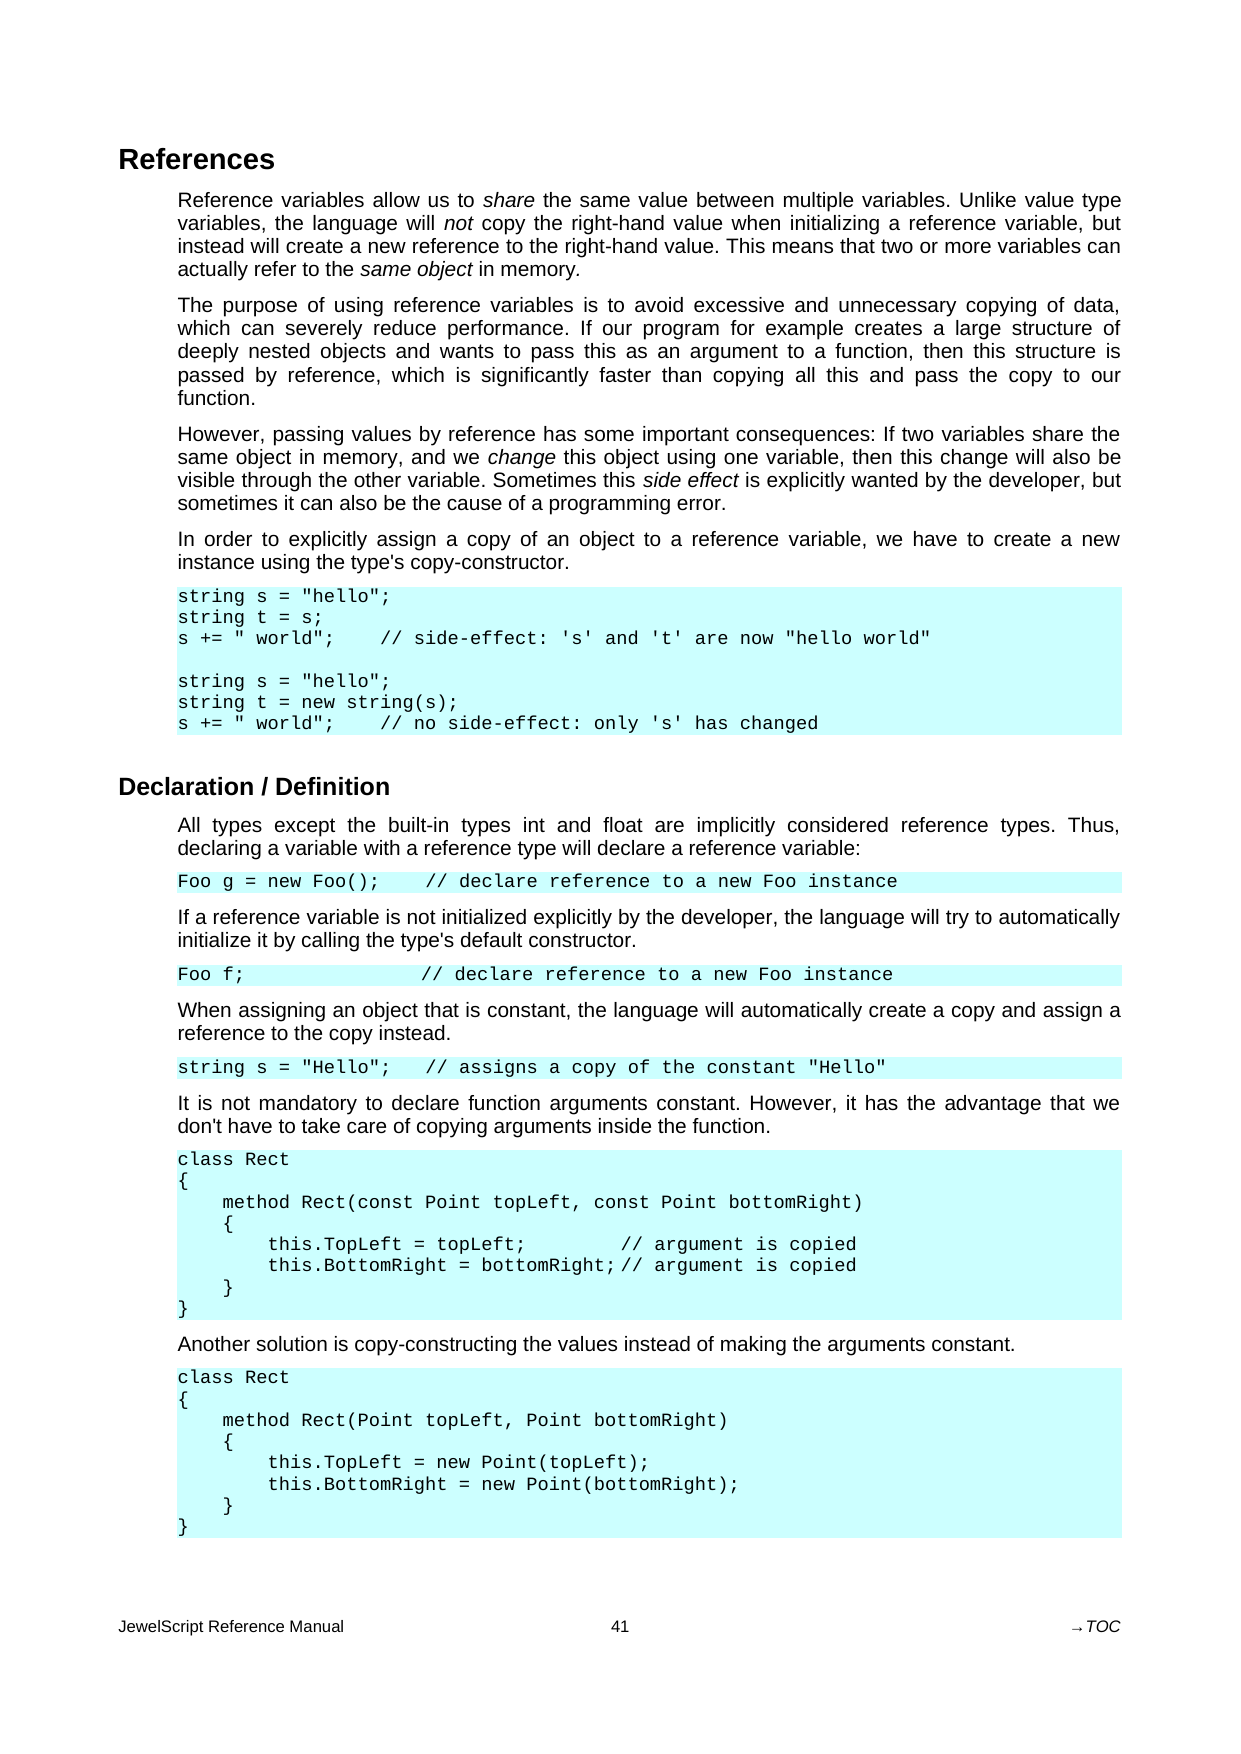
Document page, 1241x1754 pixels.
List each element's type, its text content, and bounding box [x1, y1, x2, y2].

text In order to explicitly assign a copy of an object to a reference variable, we have to create a new instance using the type's copy-constructor. [177, 528, 1122, 574]
text Another solution is copy-constructing the values instead of making the arguments constant. [177, 1332, 1122, 1356]
text It is not mandatory to declare function arguments constant. However, it has the advantage that we don't have to take care of copying arguments inside the function. [177, 1091, 1122, 1137]
text class Rect { method Rect(const Point topLeft, const Point bottomRight) { this.TopLeft = topLeft; // argument is copied this.BottomRight = bottomRight; // argument is copied } } [177, 1150, 1122, 1320]
text All types except the built-in types int and float are implicitly considered reference types. Thus, declaring a variable with a reference type will declare a reference variable: [177, 813, 1122, 860]
text When assigning an object that is constant, the language will automatically create a copy and assign a reference to the copy instead. [177, 998, 1122, 1045]
text The purpose of using reference variables is to avoid excessive and unnecessary copying of data, which can severely reduce performance. If our program for example creates a large structure of deeply nested objects and wants to pass this as an argument to a function, then this structure is passed by reference, which is significantly faster than copying all this and pass the copy to our function. [177, 294, 1122, 410]
text If a reference variable is not initialized explicitly by the developer, the language will try to automatically initialize it by calling the type's default constructor. [177, 906, 1122, 952]
subtitle Declaration / Definition [118, 773, 1122, 801]
text Foo g = new Foo(); // declare reference to a new Foo instance [177, 872, 1122, 893]
text However, passing values by reference has some important consequences: If two variables share the same object in memory, and we change this object using one variable, then this change will also be visible through the other variable. Sometimes this side effect is explicitly wanted by the developer, but sometimes it can also be the cause of a programming error. [177, 422, 1122, 515]
text Reference variables allow us to share the same value between multiple variables. Unlike value type variables, the language will not copy the right-hand value when initializing a reference variable, but instead will create a new reference to the right-hand value. This means that two or more variables can actually refer to the same object in memory. [177, 188, 1122, 281]
text string s = "hello"; string t = s; s += " world"; // side-effect: 's' and 't' are now "hello world" string s = "hello"; string t = new string(s); s += " world"; // no side-effect: only 's' has changed [177, 587, 1122, 735]
subtitle References [118, 143, 1122, 176]
text Foo f; // declare reference to a new Foo instance [177, 965, 1122, 986]
text string s = "Hello"; // assigns a copy of the constant "Hello" [177, 1057, 1122, 1079]
text class Rect { method Rect(Point topLeft, Point bottomRight) { this.TopLeft = new Point(topLeft); this.BottomRight = new Point(bottomRight); } } [177, 1368, 1122, 1538]
